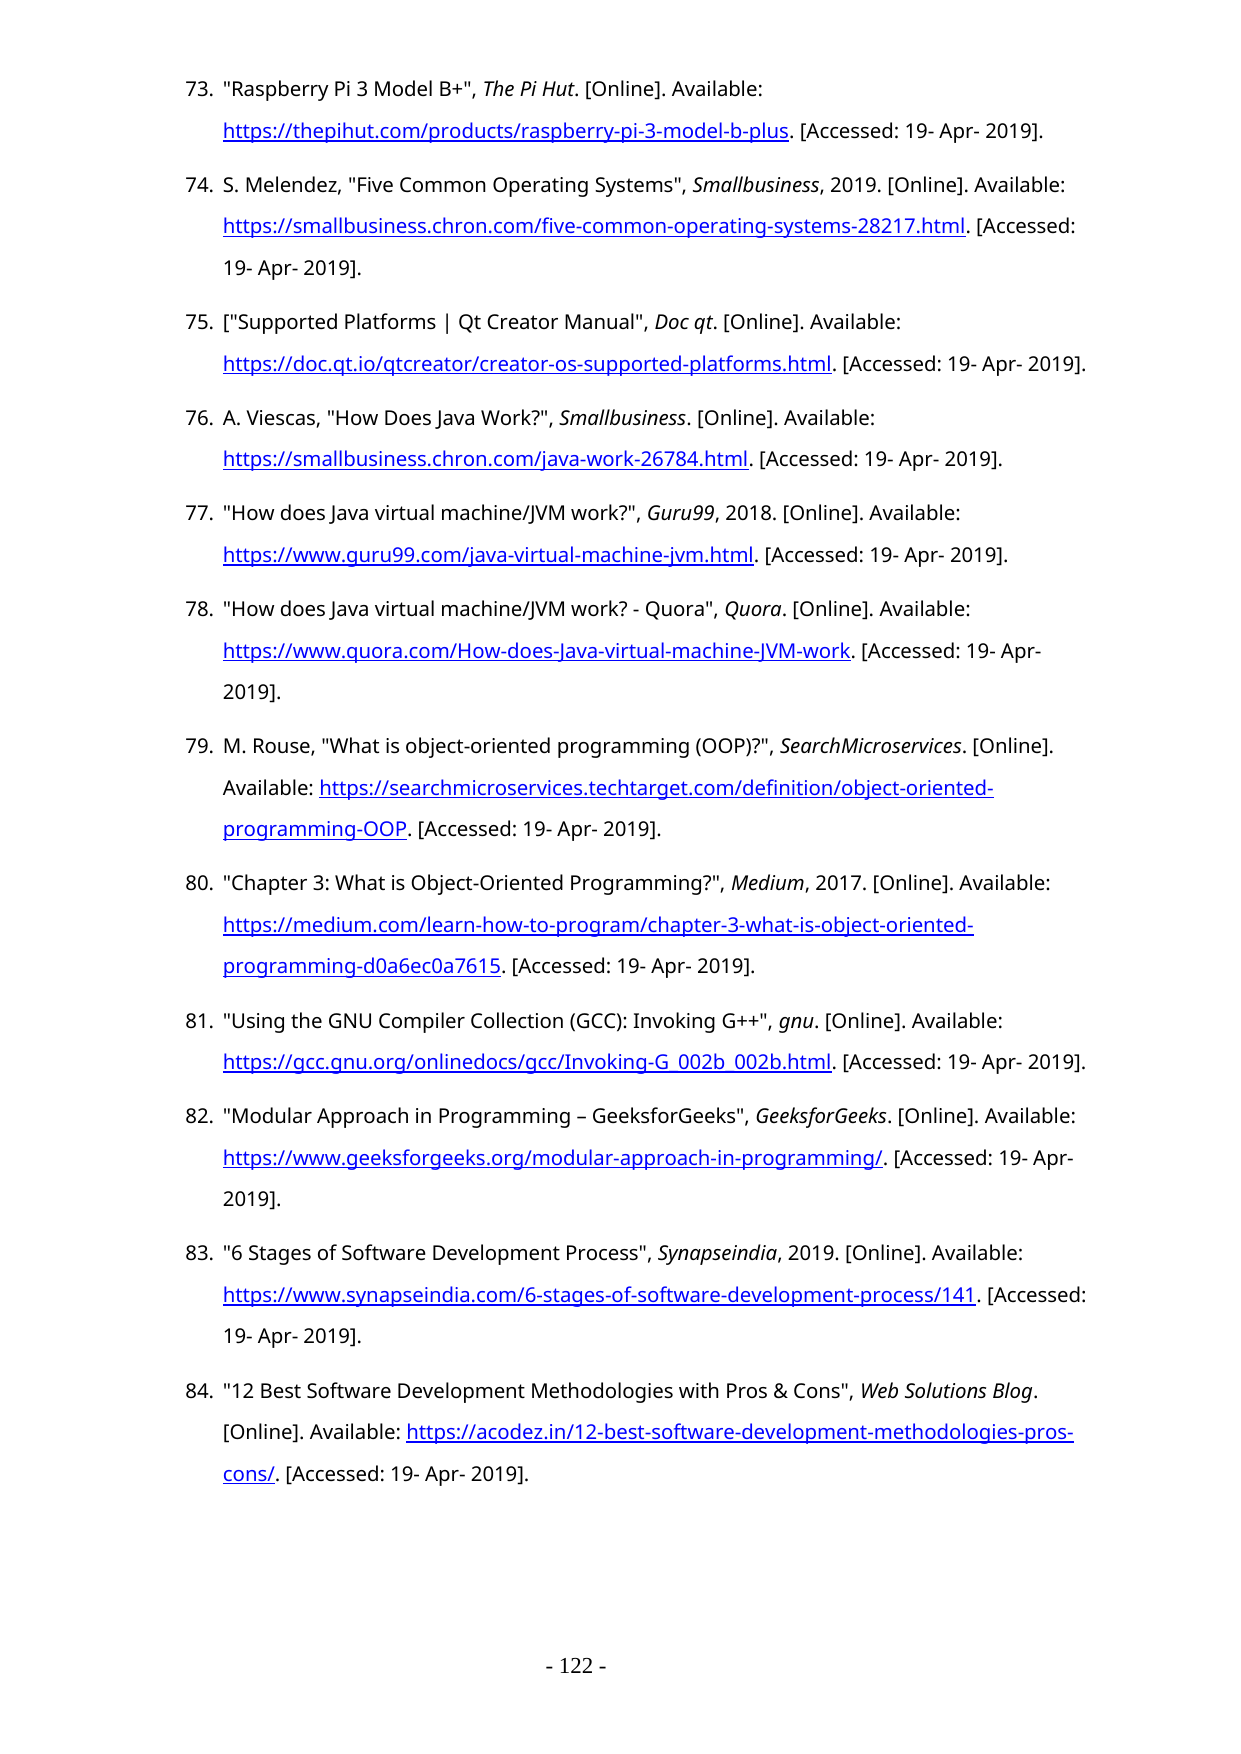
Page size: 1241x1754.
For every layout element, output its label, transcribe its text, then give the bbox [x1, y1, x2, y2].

list "How does Java virtual machine/JVM work?", Guru99, 2018. [Online]. Available: https://www.guru99.com/java-virtual-machine-jvm.html. [Accessed: 19- Apr- 2019]. [185, 499, 1092, 568]
list "Chapter 3: What is Object-Oriented Programming?", Medium, 2017. [Online]. Available: https://medium.com/learn-how-to-program/chapter-3-what-is-object-oriented-programming-d0a6ec0a7615. [Accessed: 19- Apr- 2019]. [185, 869, 1092, 980]
list "12 Best Software Development Methodologies with Pros & Cons", Web Solutions Blog. [Online]. Available: https://acodez.in/12-best-software-development-methodologies-pros-cons/. [Accessed: 19- Apr- 2019]. [185, 1376, 1092, 1487]
list S. Melendez, "Five Common Operating Systems", Smallbusiness, 2019. [Online]. Available: https://smallbusiness.chron.com/five-common-operating-systems-28217.html. [Accessed: 19- Apr- 2019]. [185, 171, 1092, 281]
list "Raspberry Pi 3 Model B+", The Pi Hut. [Online]. Available: https://thepihut.com/products/raspberry-pi-3-model-b-plus. [Accessed: 19- Apr- 2019]. [185, 75, 1092, 144]
list "Modular Approach in Programming – GeeksforGeeks", GeeksforGeeks. [Online]. Available: https://www.geeksforgeeks.org/modular-approach-in-programming/. [Accessed: 19- Apr- 2019]. [185, 1102, 1092, 1213]
list "How does Java virtual machine/JVM work? - Quora", Quora. [Online]. Available: https://www.quora.com/How-does-Java-virtual-machine-JVM-work. [Accessed: 19- Apr- 2019]. [185, 595, 1092, 706]
list A. Viescas, "How Does Java Work?", Smallbusiness. [Online]. Available: https://smallbusiness.chron.com/java-work-26784.html. [Accessed: 19- Apr- 2019]. [185, 403, 1092, 473]
list ["Supported Platforms | Qt Creator Manual", Doc qt. [Online]. Available: https://doc.qt.io/qtcreator/creator-os-supported-platforms.html. [Accessed: 19- Apr- 2019]. [185, 308, 1092, 377]
list "Using the GNU Compiler Collection (GCC): Invoking G++", gnu. [Online]. Available: https://gcc.gnu.org/onlinedocs/gcc/Invoking-G_002b_002b.html. [Accessed: 19- Apr- 2019]. [185, 1006, 1092, 1076]
list M. Rouse, "What is object-oriented programming (OOP)?", SearchMicroservices. [Online]. Available: https://searchmicroservices.techtarget.com/definition/object-oriented-programming-OOP. [Accessed: 19- Apr- 2019]. [185, 732, 1092, 843]
list "6 Stages of Software Development Process", Synapseindia, 2019. [Online]. Available: https://www.synapseindia.com/6-stages-of-software-development-process/141. [Accessed: 19- Apr- 2019]. [185, 1239, 1092, 1350]
